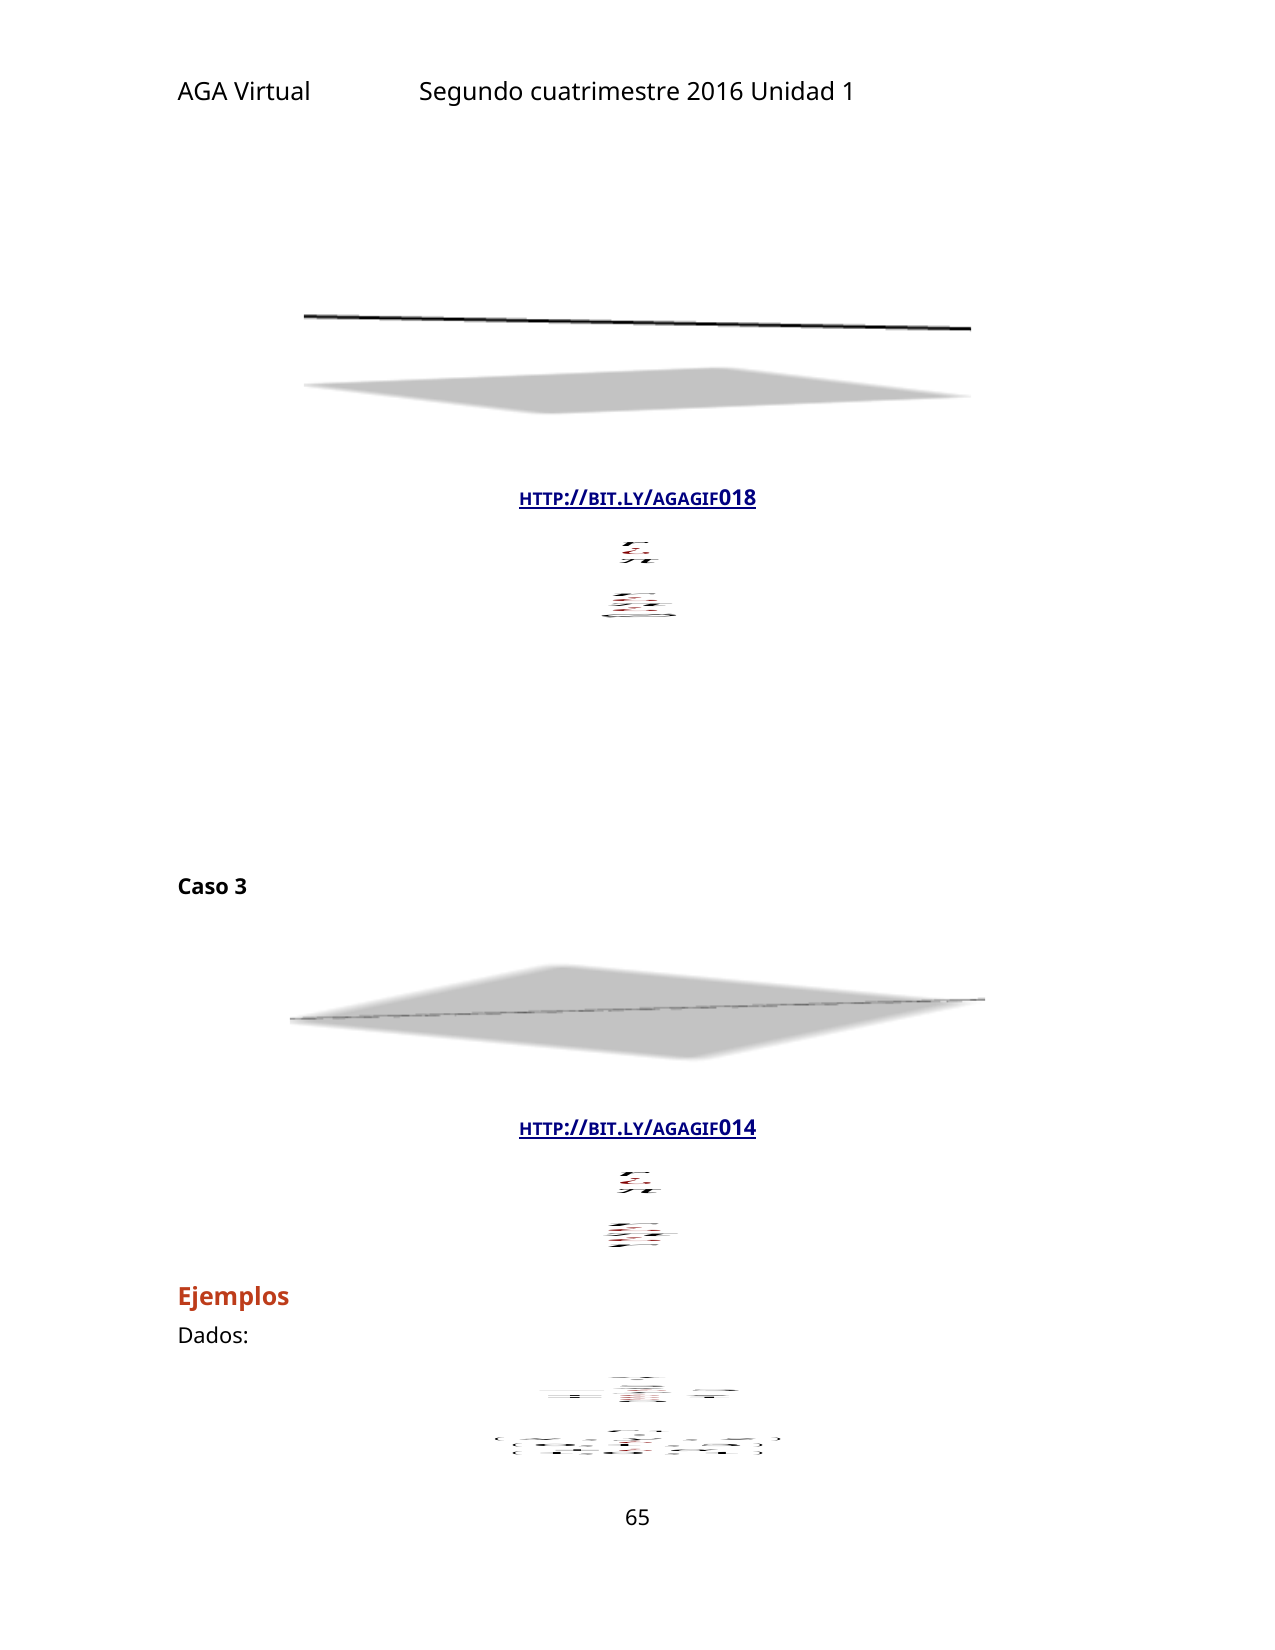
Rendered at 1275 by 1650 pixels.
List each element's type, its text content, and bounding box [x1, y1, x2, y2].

text http://bit.ly/agagif018 [177, 482, 1098, 512]
text http://bit.ly/agagif014 [177, 1112, 1098, 1142]
text Caso 3 [177, 871, 1098, 901]
subtitle Ejemplos [177, 1279, 1098, 1313]
text Dados: [177, 1320, 1098, 1349]
